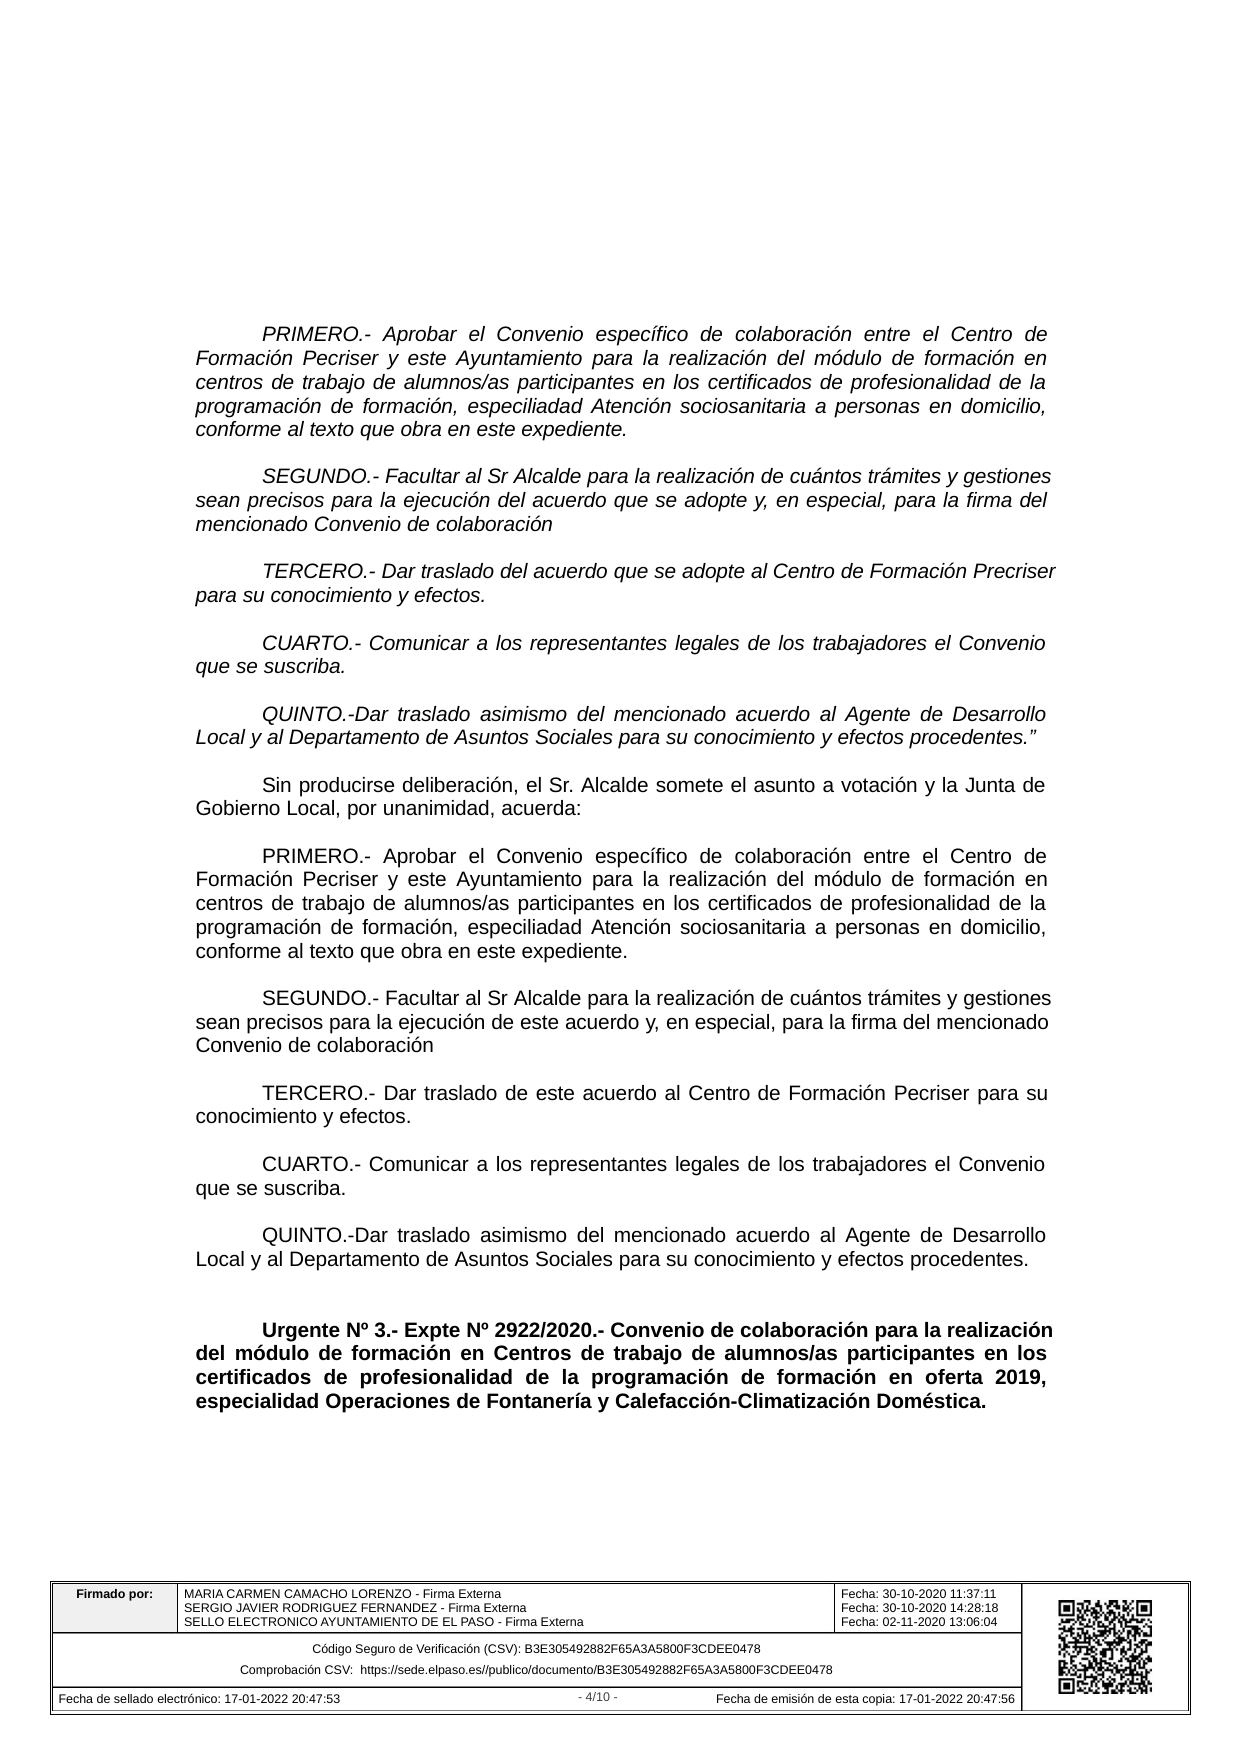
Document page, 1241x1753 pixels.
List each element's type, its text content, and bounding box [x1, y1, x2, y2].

text Local y al Departamento de Asuntos Sociales para su conocimiento y efectos procedentes.” [195, 726, 1070, 749]
text que se suscriba. [195, 655, 1070, 678]
text MARIA CARMEN CAMACHO LORENZO - Firma Externa [184, 1587, 613, 1601]
text Firmado por: [76, 1587, 172, 1601]
text Gobierno Local, por unanimidad, acuerda: [195, 797, 1070, 821]
text SEGUNDO.- Facultar al Sr Alcalde para la realización de cuántos trámites y gestiones [262, 466, 1070, 489]
text TERCERO.- Dar traslado de este acuerdo al Centro de Formación Pecriser para su [262, 1082, 1070, 1105]
text conocimiento y efectos. [195, 1105, 1070, 1128]
text del módulo de formación en Centros de trabajo de alumnos/as participantes en los [195, 1342, 1070, 1365]
text Local y al Departamento de Asuntos Sociales para su conocimiento y efectos procedentes. [195, 1248, 1070, 1271]
text Formación Pecriser y este Ayuntamiento para la realización del módulo de formación en [195, 347, 1070, 370]
text Fecha: 30-10-2020 14:28:18 [841, 1601, 1022, 1615]
text CUARTO.- Comunicar a los representantes legales de los trabajadores el Convenio [262, 631, 1070, 654]
text Comprobación CSV: https://sede.elpaso.es//publico/documento/B3E305492882F65A3A5800F3CDEE0478 [240, 1663, 859, 1677]
text conforme al texto que obra en este expediente. [195, 939, 1070, 963]
text SEGUNDO.- Facultar al Sr Alcalde para la realización de cuántos trámites y gestiones [262, 987, 1070, 1010]
text centros de trabajo de alumnos/as participantes en los certificados de profesionalidad de la [195, 371, 1070, 394]
text Fecha de emisión de esta copia: 17-01-2022 20:47:56 [716, 1692, 1040, 1706]
text conforme al texto que obra en este expediente. [195, 418, 1070, 441]
picture [51, 1582, 1190, 1714]
text Convenio de colaboración [195, 1034, 1070, 1057]
text QUINTO.-Dar traslado asimismo del mencionado acuerdo al Agente de Desarrollo [262, 702, 1070, 726]
text Código Seguro de Verificación (CSV): B3E305492882F65A3A5800F3CDEE0478 [312, 1642, 859, 1656]
text Fecha: 30-10-2020 11:37:11 [841, 1587, 1022, 1601]
text Fecha de sellado electrónico: 17-01-2022 20:47:53 [58, 1692, 365, 1706]
text PRIMERO.- Aprobar el Convenio específico de colaboración entre el Centro de [262, 323, 1070, 347]
text programación de formación, especiliadad Atención sociosanitaria a personas en domicilio, [195, 916, 1070, 939]
text sean precisos para la ejecución de este acuerdo y, en especial, para la firma del mencionado [195, 1011, 1070, 1034]
text SERGIO JAVIER RODRIGUEZ FERNANDEZ - Firma Externa [184, 1601, 613, 1615]
text Sin producirse deliberación, el Sr. Alcalde somete el asunto a votación y la Junta de [262, 774, 1070, 797]
text sean precisos para la ejecución del acuerdo que se adopte y, en especial, para la firma del [195, 489, 1070, 512]
text Fecha: 02-11-2020 13:06:04 [841, 1615, 1022, 1629]
text CUARTO.- Comunicar a los representantes legales de los trabajadores el Convenio [262, 1153, 1069, 1176]
text mencionado Convenio de colaboración [195, 513, 1070, 536]
text especialidad Operaciones de Fontanería y Calefacción-Climatización Doméstica. [195, 1390, 1070, 1413]
text Urgente Nº 3.- Expte Nº 2922/2020.- Convenio de colaboración para la realización [262, 1318, 1070, 1342]
text certificados de profesionalidad de la programación de formación en oferta 2019, [195, 1366, 1070, 1389]
text QUINTO.-Dar traslado asimismo del mencionado acuerdo al Agente de Desarrollo [262, 1224, 1070, 1247]
text PRIMERO.- Aprobar el Convenio específico de colaboración entre el Centro de [262, 845, 1070, 868]
text - 4/10 - [578, 1691, 636, 1705]
text TERCERO.- Dar traslado del acuerdo que se adopte al Centro de Formación Precriser [262, 560, 1070, 583]
text que se suscriba. [195, 1176, 1069, 1199]
text programación de formación, especiliadad Atención sociosanitaria a personas en domicilio, [195, 394, 1070, 418]
text SELLO ELECTRONICO AYUNTAMIENTO DE EL PASO - Firma Externa [184, 1615, 613, 1629]
text Formación Pecriser y este Ayuntamiento para la realización del módulo de formación en [195, 868, 1070, 892]
text para su conocimiento y efectos. [195, 584, 1070, 607]
text centros de trabajo de alumnos/as participantes en los certificados de profesionalidad de la [195, 892, 1070, 915]
